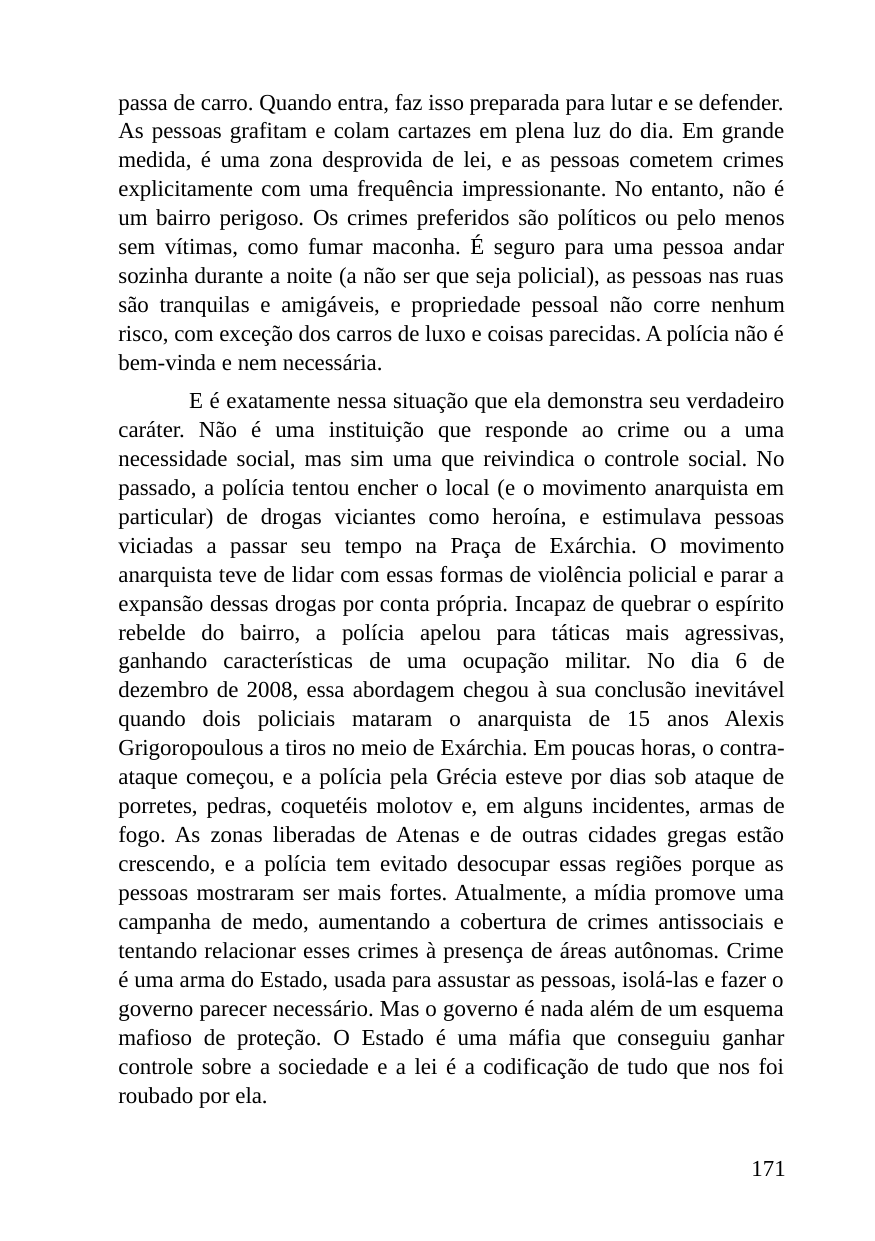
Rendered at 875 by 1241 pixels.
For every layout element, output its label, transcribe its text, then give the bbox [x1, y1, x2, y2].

text passa de carro. Quando entra, faz isso preparada para lutar e se defender. As pessoas grafitam e colam cartazes em plena luz do dia. Em grande medida, é uma zona desprovida de lei, e as pessoas cometem crimes explicitamente com uma frequência impressionante. No entanto, não é um bairro perigoso. Os crimes preferidos são políticos ou pelo menos sem vítimas, como fumar maconha. É seguro para uma pessoa andar sozinha durante a noite (a não ser que seja policial), as pessoas nas ruas são tranquilas e amigáveis, e propriedade pessoal não corre nenhum risco, com exceção dos carros de luxo e coisas parecidas. A polícia não é bem-vinda e nem necessária. [118, 88, 786, 376]
text E é exatamente nessa situação que ela demonstra seu verdadeiro caráter. Não é uma instituição que responde ao crime ou a uma necessidade social, mas sim uma que reivindica o controle social. No passado, a polícia tentou encher o local (e o movimento anarquista em particular) de drogas viciantes como heroína, e estimulava pessoas viciadas a passar seu tempo na Praça de Exárchia. O movimento anarquista teve de lidar com essas formas de violência policial e parar a expansão dessas drogas por conta própria. Incapaz de quebrar o espírito rebelde do bairro, a polícia apelou para táticas mais agressivas, ganhando características de uma ocupação militar. No dia 6 de dezembro de 2008, essa abordagem chegou à sua conclusão inevitável quando dois policiais mataram o anarquista de 15 anos Alexis Grigoropoulous a tiros no meio de Exárchia. Em poucas horas, o contra-ataque começou, e a polícia pela Grécia esteve por dias sob ataque de porretes, pedras, coquetéis molotov e, em alguns incidentes, armas de fogo. As zonas liberadas de Atenas e de outras cidades gregas estão crescendo, e a polícia tem evitado desocupar essas regiões porque as pessoas mostraram ser mais fortes. Atualmente, a mídia promove uma campanha de medo, aumentando a cobertura de crimes antissociais e tentando relacionar esses crimes à presença de áreas autônomas. Crime é uma arma do Estado, usada para assustar as pessoas, isolá-las e fazer o governo parecer necessário. Mas o governo é nada além de um esquema mafioso de proteção. O Estado é uma máfia que conseguiu ganhar controle sobre a sociedade e a lei é a codificação de tudo que nos foi roubado por ela. [118, 387, 786, 1108]
